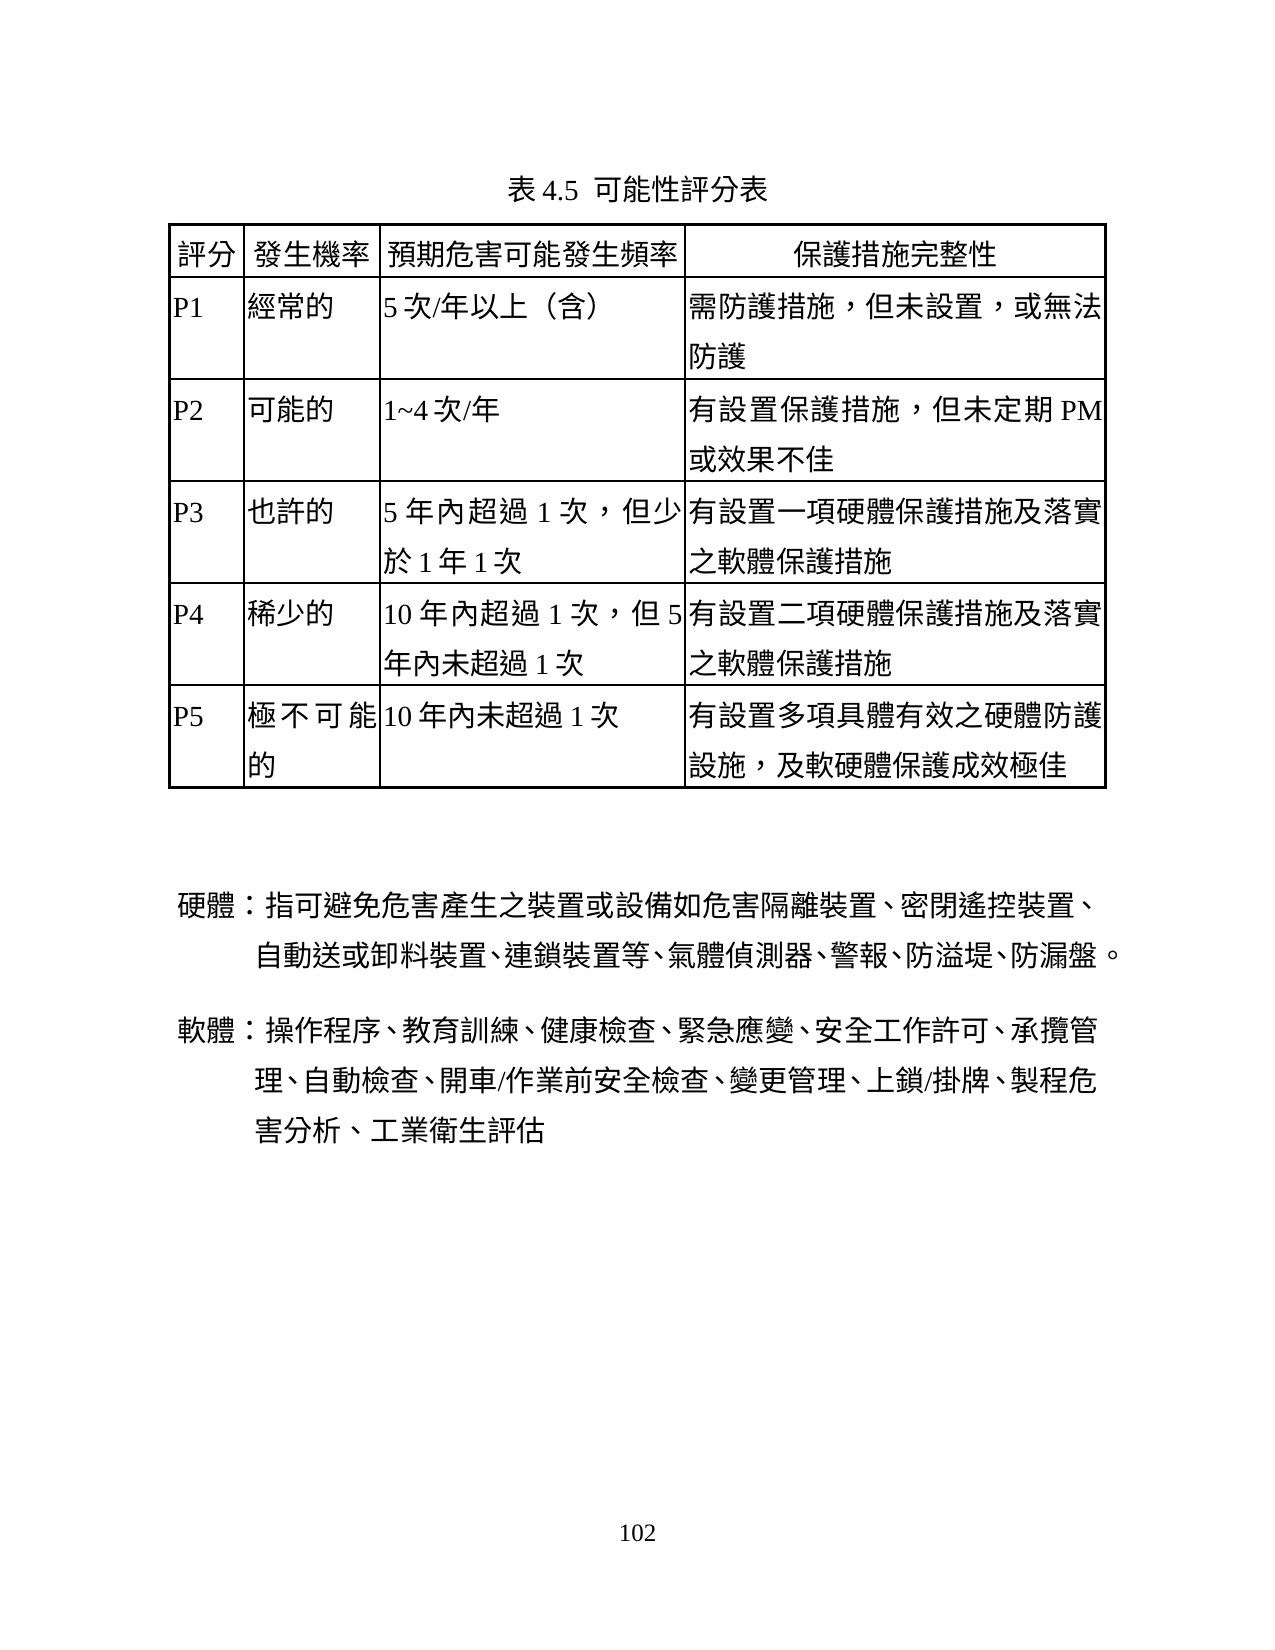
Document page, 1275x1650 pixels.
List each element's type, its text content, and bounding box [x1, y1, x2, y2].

text 表4.5 可能性評分表 [177, 160, 1098, 210]
text 軟體：操作程序、教育訓練、健康檢查、緊急應變、安全工作許可、承攬管理、自動檢查、開車/作業前安全檢查、變更管理、上鎖/掛牌、製程危害分析、工業衛生評估 [177, 1002, 1098, 1152]
table_cell 有設置一項硬體保護措施及落實之軟體保護措施 [686, 482, 1104, 582]
table_cell 1~4次/年 [381, 380, 684, 480]
table_cell 5次/年以上（含） [381, 278, 684, 378]
table_header 發生機率 [245, 226, 379, 276]
table_header 評分 [171, 226, 243, 276]
table_cell 有設置保護措施，但未定期PM或效果不佳 [686, 380, 1104, 480]
table_header 保護措施完整性 [686, 226, 1104, 276]
text [85, 1595, 118, 1650]
table_cell 10年內未超過1次 [381, 686, 684, 786]
table_cell P1 [171, 278, 243, 378]
table_cell P3 [171, 482, 243, 582]
table_cell P2 [171, 380, 243, 480]
table_cell P4 [171, 584, 243, 684]
table_cell 經常的 [245, 278, 379, 378]
table_cell 可能的 [245, 380, 379, 480]
table_cell 稀少的 [245, 584, 379, 684]
table_cell 10年內超過1次，但5年內未超過1次 [381, 584, 684, 684]
table_cell 需防護措施，但未設置，或無法防護 [686, 278, 1104, 378]
table_cell P5 [171, 686, 243, 786]
table_cell 5年內超過1次，但少於1年1次 [381, 482, 684, 582]
table_cell 有設置二項硬體保護措施及落實之軟體保護措施 [686, 584, 1104, 684]
table_header 預期危害可能發生頻率 [381, 226, 684, 276]
table_cell 極不可能的 [245, 686, 379, 786]
table_cell 也許的 [245, 482, 379, 582]
table_cell 有設置多項具體有效之硬體防護設施，及軟硬體保護成效極佳 [686, 686, 1104, 786]
text 硬體：指可避免危害產生之裝置或設備如危害隔離裝置、密閉遙控裝置、自動送或卸料裝置、連鎖裝置等、氣體偵測器、警報、防溢堤、防漏盤。 [177, 877, 1098, 977]
